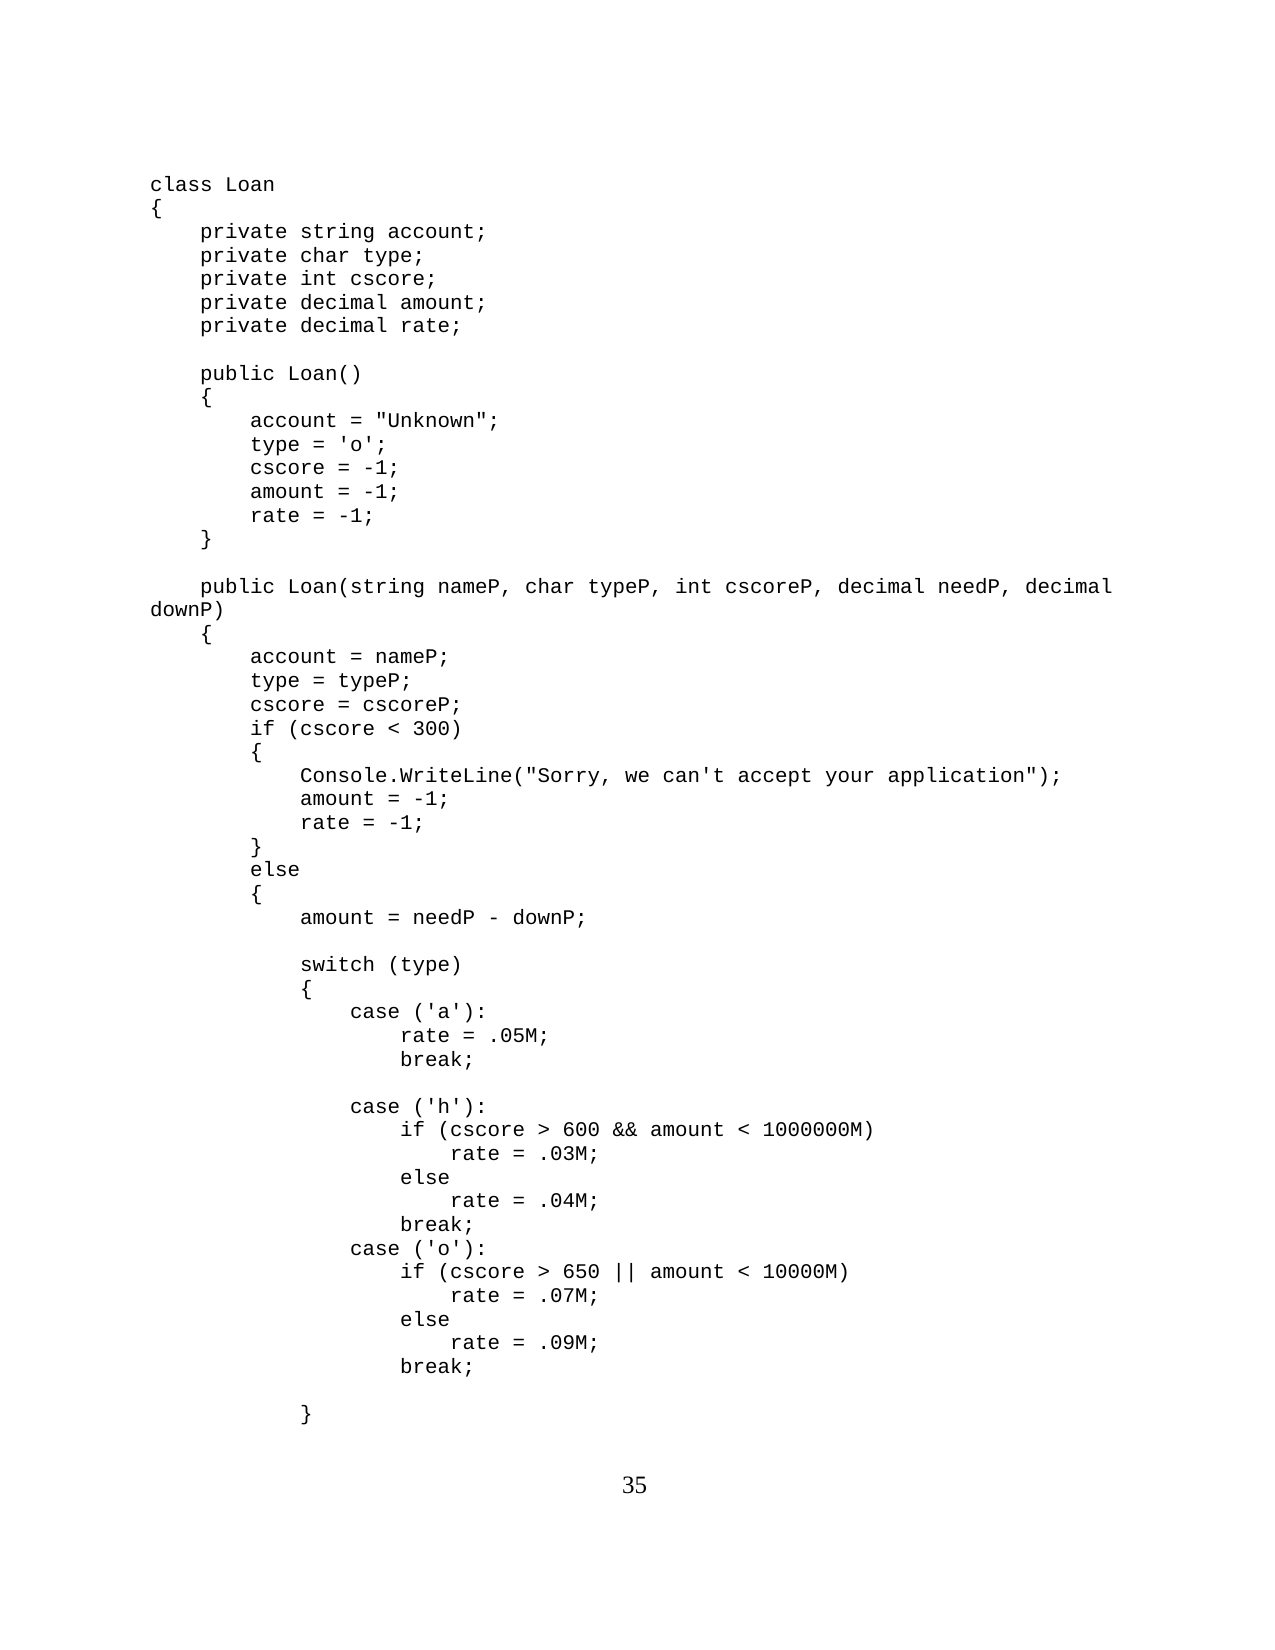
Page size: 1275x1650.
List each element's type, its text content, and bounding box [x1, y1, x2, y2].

text rate = .04M; [150, 1190, 1125, 1214]
text case ('o'): [150, 1238, 1125, 1261]
text type = typeP; [150, 670, 1125, 694]
text switch (type) [150, 954, 1125, 978]
text } [150, 836, 1125, 859]
text } [150, 1403, 1125, 1427]
text if (cscore < 300) [150, 717, 1125, 741]
text public Loan(string nameP, char typeP, int cscoreP, decimal needP, decimal downP) [150, 576, 1125, 623]
text break; [150, 1048, 1125, 1072]
text class Loan [150, 174, 1125, 197]
text type = 'o'; [150, 434, 1125, 457]
text if (cscore > 650 || amount < 10000M) [150, 1261, 1125, 1285]
text rate = -1; [150, 812, 1125, 836]
text else [150, 859, 1125, 883]
text amount = -1; [150, 481, 1125, 505]
text } [150, 528, 1125, 552]
text case ('a'): [150, 1001, 1125, 1025]
text rate = .03M; [150, 1143, 1125, 1167]
text private string account; [150, 221, 1125, 244]
text break; [150, 1214, 1125, 1238]
text else [150, 1309, 1125, 1332]
text cscore = -1; [150, 457, 1125, 481]
text public Loan() [150, 363, 1125, 386]
text account = "Unknown"; [150, 410, 1125, 434]
text cscore = cscoreP; [150, 694, 1125, 717]
text { [150, 386, 1125, 410]
text rate = -1; [150, 505, 1125, 528]
text break; [150, 1356, 1125, 1379]
text rate = .05M; [150, 1025, 1125, 1048]
text { [150, 883, 1125, 907]
text if (cscore > 600 && amount < 1000000M) [150, 1119, 1125, 1143]
text account = nameP; [150, 647, 1125, 670]
text rate = .09M; [150, 1332, 1125, 1356]
text { [150, 741, 1125, 765]
text rate = .07M; [150, 1285, 1125, 1309]
text private decimal rate; [150, 316, 1125, 339]
text Console.WriteLine("Sorry, we can't accept your application"); [150, 765, 1125, 788]
text { [150, 623, 1125, 647]
text { [150, 197, 1125, 221]
text case ('h'): [150, 1096, 1125, 1119]
text private int cscore; [150, 268, 1125, 292]
text private char type; [150, 244, 1125, 268]
text private decimal amount; [150, 292, 1125, 316]
text amount = -1; [150, 788, 1125, 812]
text amount = needP - downP; [150, 907, 1125, 930]
text else [150, 1167, 1125, 1190]
text { [150, 978, 1125, 1001]
